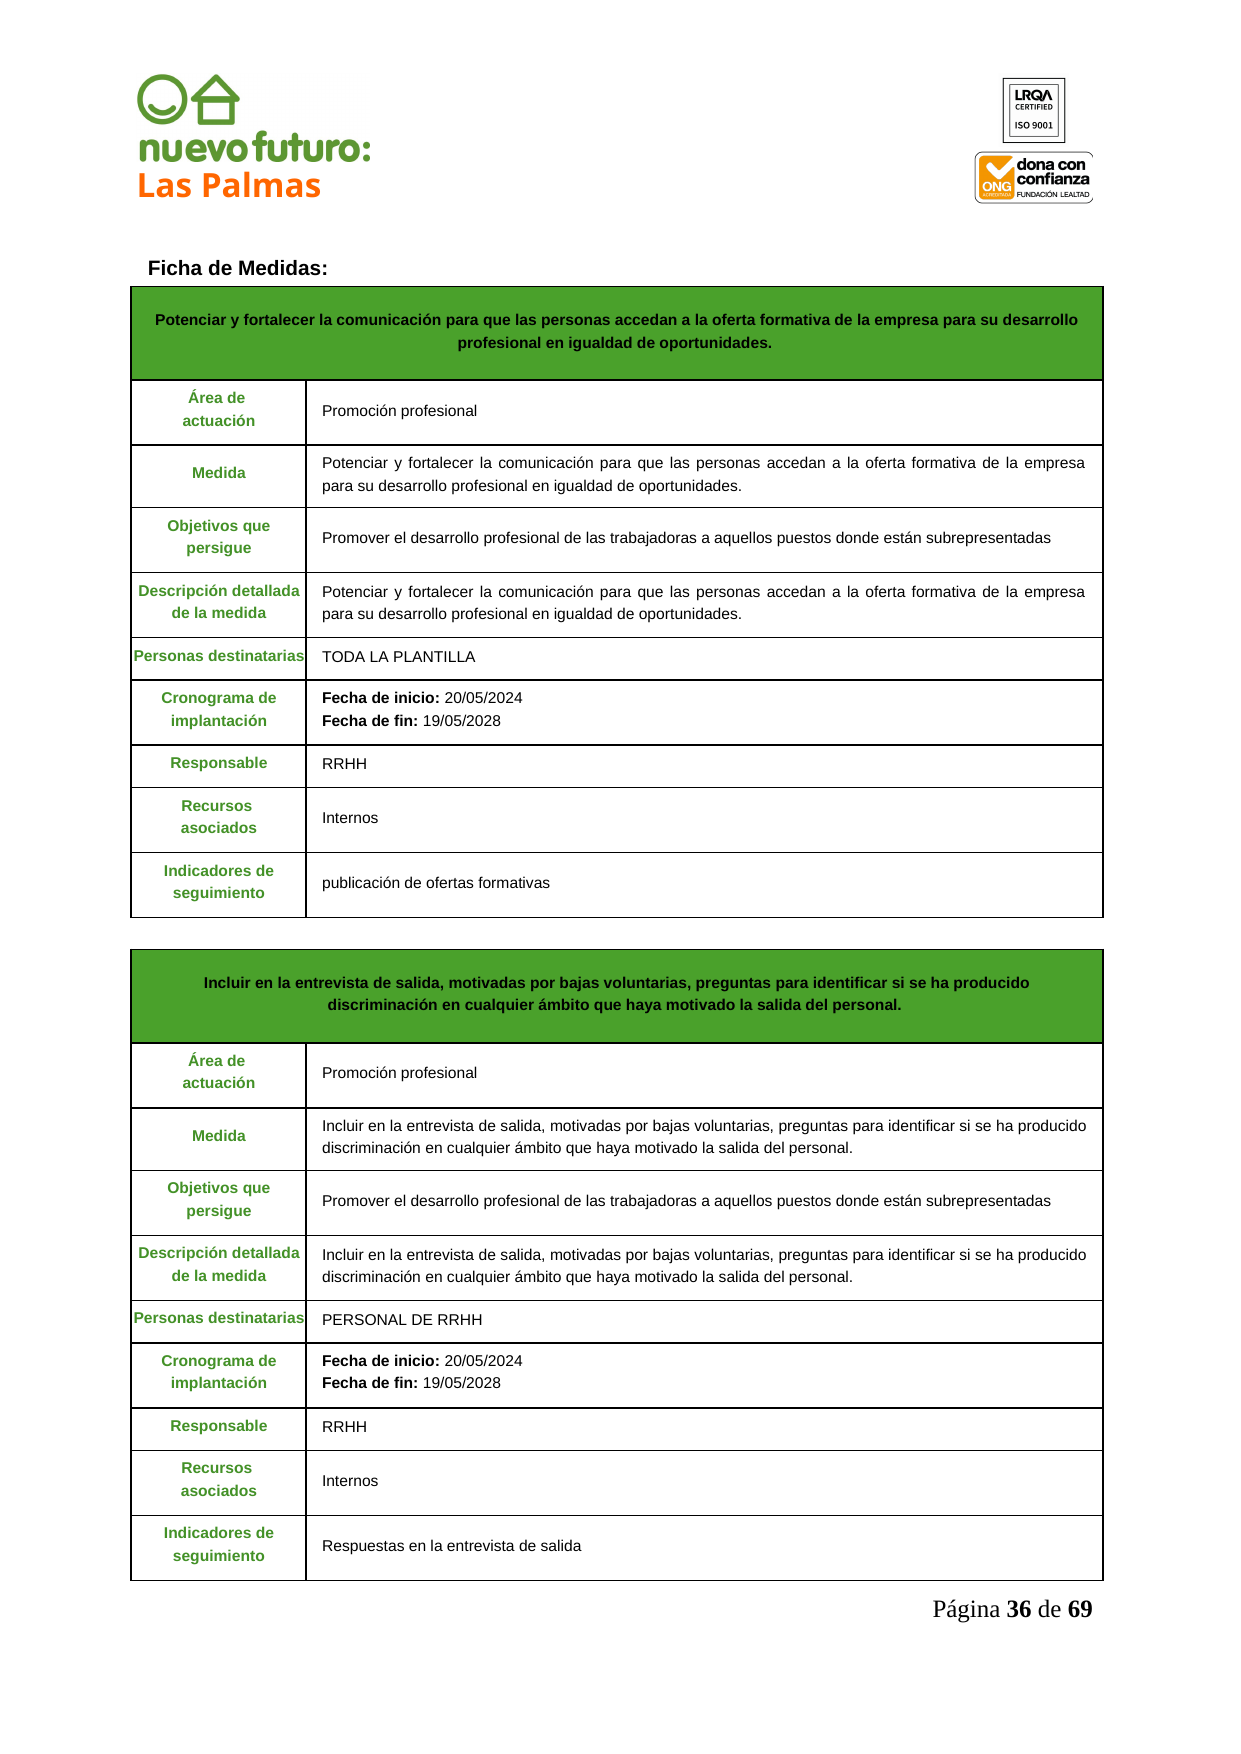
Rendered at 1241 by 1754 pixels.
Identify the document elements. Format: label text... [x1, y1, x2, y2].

table_cell RRHH [307, 746, 1102, 787]
table_cell Indicadores de seguimiento [132, 1516, 305, 1579]
table_cell Personas destinatarias [132, 1301, 305, 1342]
table_cell Promover el desarrollo profesional de las trabajadoras a aquellos puestos donde están subrepresentadas [307, 1171, 1102, 1234]
table_header Incluir en la entrevista de salida, motivadas por bajas voluntarias, preguntas para identificar si se ha producido discriminación en cualquier ámbito que haya motivado la salida del personal. [132, 950, 1102, 1042]
table_cell Personas destinatarias [132, 638, 305, 679]
table_cell Promover el desarrollo profesional de las trabajadoras a aquellos puestos donde están subrepresentadas [307, 508, 1102, 572]
table_cell Objetivos que persigue [132, 508, 305, 572]
table_cell Descripción detallada de la medida [132, 1236, 305, 1299]
table_cell Cronograma de implantación [132, 681, 305, 744]
table_cell Incluir en la entrevista de salida, motivadas por bajas voluntarias, preguntas para identificar si se ha producido discriminación en cualquier ámbito que haya motivado la salida del personal. [307, 1236, 1102, 1299]
table_cell Potenciar y fortalecer la comunicación para que las personas accedan a la oferta formativa de la empresa para su desarrollo profesional en igualdad de oportunidades. [307, 446, 1102, 507]
table_cell Fecha de inicio: 20/05/2024 Fecha de fin: 19/05/2028 [307, 681, 1102, 744]
table_cell Potenciar y fortalecer la comunicación para que las personas accedan a la oferta formativa de la empresa para su desarrollo profesional en igualdad de oportunidades. [307, 573, 1102, 637]
table_cell Promoción profesional [307, 1044, 1102, 1107]
table_cell Objetivos que persigue [132, 1171, 305, 1234]
table_cell Cronograma de implantación [132, 1344, 305, 1407]
table_cell Internos [307, 1451, 1102, 1514]
table_cell PERSONAL DE RRHH [307, 1301, 1102, 1342]
table_cell Fecha de inicio: 20/05/2024 Fecha de fin: 19/05/2028 [307, 1344, 1102, 1407]
table_cell Recursos asociados [132, 788, 305, 852]
table_cell Respuestas en la entrevista de salida [307, 1516, 1102, 1579]
table_cell Área de actuación [132, 381, 305, 444]
table_cell Responsable [132, 746, 305, 787]
table_cell Descripción detallada de la medida [132, 573, 305, 637]
subtitle Ficha de Medidas: [148, 256, 1092, 280]
table_cell Internos [307, 788, 1102, 852]
table_cell Indicadores de seguimiento [132, 853, 305, 917]
table_header Potenciar y fortalecer la comunicación para que las personas accedan a la oferta formativa de la empresa para su desarrollo profesional en igualdad de oportunidades. [132, 287, 1102, 379]
table_cell Área de actuación [132, 1044, 305, 1107]
table_cell RRHH [307, 1409, 1102, 1449]
table_cell Medida [132, 446, 305, 507]
table_cell Medida [132, 1109, 305, 1169]
table_cell Responsable [132, 1409, 305, 1449]
table_cell TODA LA PLANTILLA [307, 638, 1102, 679]
table_cell Recursos asociados [132, 1451, 305, 1514]
table_cell publicación de ofertas formativas [307, 853, 1102, 917]
table_cell Incluir en la entrevista de salida, motivadas por bajas voluntarias, preguntas para identificar si se ha producido discriminación en cualquier ámbito que haya motivado la salida del personal. [307, 1109, 1102, 1169]
table_cell Promoción profesional [307, 381, 1102, 444]
